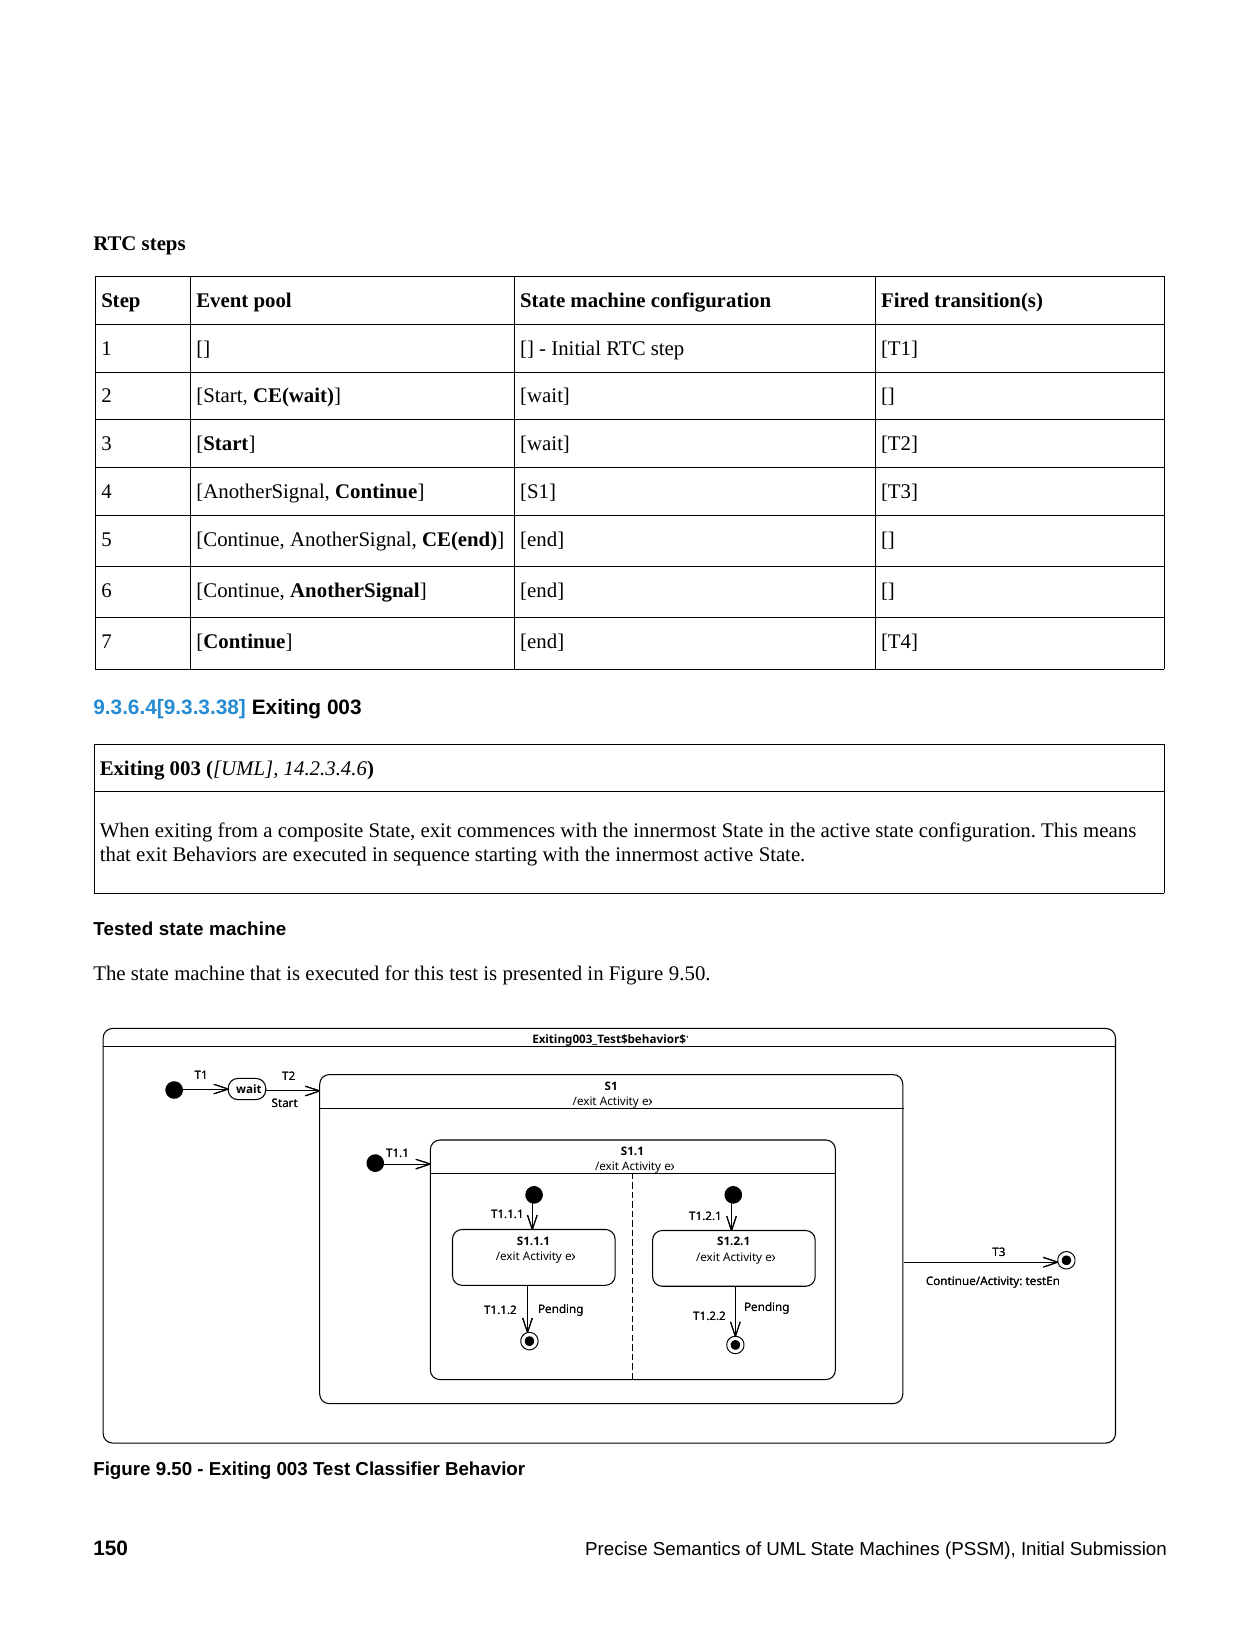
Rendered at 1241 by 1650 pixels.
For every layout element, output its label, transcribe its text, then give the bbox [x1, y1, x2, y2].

table_cell [] [876, 567, 1164, 617]
table_cell [T3] [876, 468, 1164, 515]
table_cell [T2] [876, 420, 1164, 467]
table_cell [end] [515, 618, 875, 668]
text Figure 9.50 - Exiting 003 Test Classifier Behavior [93, 1018, 1127, 1479]
table_header Fired transition(s) [876, 277, 1164, 324]
table_cell 2 [96, 373, 190, 419]
table_cell [T4] [876, 618, 1164, 668]
table_cell [Continue, AnotherSignal, CE(end)] [191, 516, 514, 566]
table_cell [wait] [515, 373, 875, 419]
table_cell [] [191, 325, 514, 372]
table_cell 7 [96, 618, 190, 668]
table_cell When exiting from a composite State, exit commences with the innermost State in the active state configuration. This means that exit Behaviors are executed in sequence starting with the innermost active State. [95, 792, 1164, 893]
table_header Exiting 003 ([UML], 14.2.3.4.6) [95, 745, 1164, 791]
text RTC steps [93, 231, 1164, 255]
table_cell [] [876, 516, 1164, 566]
table_cell [Start, CE(wait)] [191, 373, 514, 419]
table_cell 1 [96, 325, 190, 372]
table_cell [] - Initial RTC step [515, 325, 875, 372]
table_cell 5 [96, 516, 190, 566]
table_cell [] [876, 373, 1164, 419]
table_cell [wait] [515, 420, 875, 467]
table_cell 6 [96, 567, 190, 617]
table_cell [end] [515, 567, 875, 617]
table_header Event pool [191, 277, 514, 324]
text The state machine that is executed for this test is presented in Figure 9.50. [93, 961, 1164, 985]
table_cell [AnotherSignal, Continue] [191, 468, 514, 515]
table_cell [Continue] [191, 618, 514, 668]
table_cell [S1] [515, 468, 875, 515]
table_header State machine configuration [515, 277, 875, 324]
table_cell [Start] [191, 420, 514, 467]
subtitle Tested state machine [93, 918, 1164, 940]
subtitle Exiting 003 [93, 693, 1164, 718]
table_cell [T1] [876, 325, 1164, 372]
table_cell [Continue, AnotherSignal] [191, 567, 514, 617]
table_cell 4 [96, 468, 190, 515]
table_cell [end] [515, 516, 875, 566]
table_header Step [96, 277, 190, 324]
table_cell 3 [96, 420, 190, 467]
